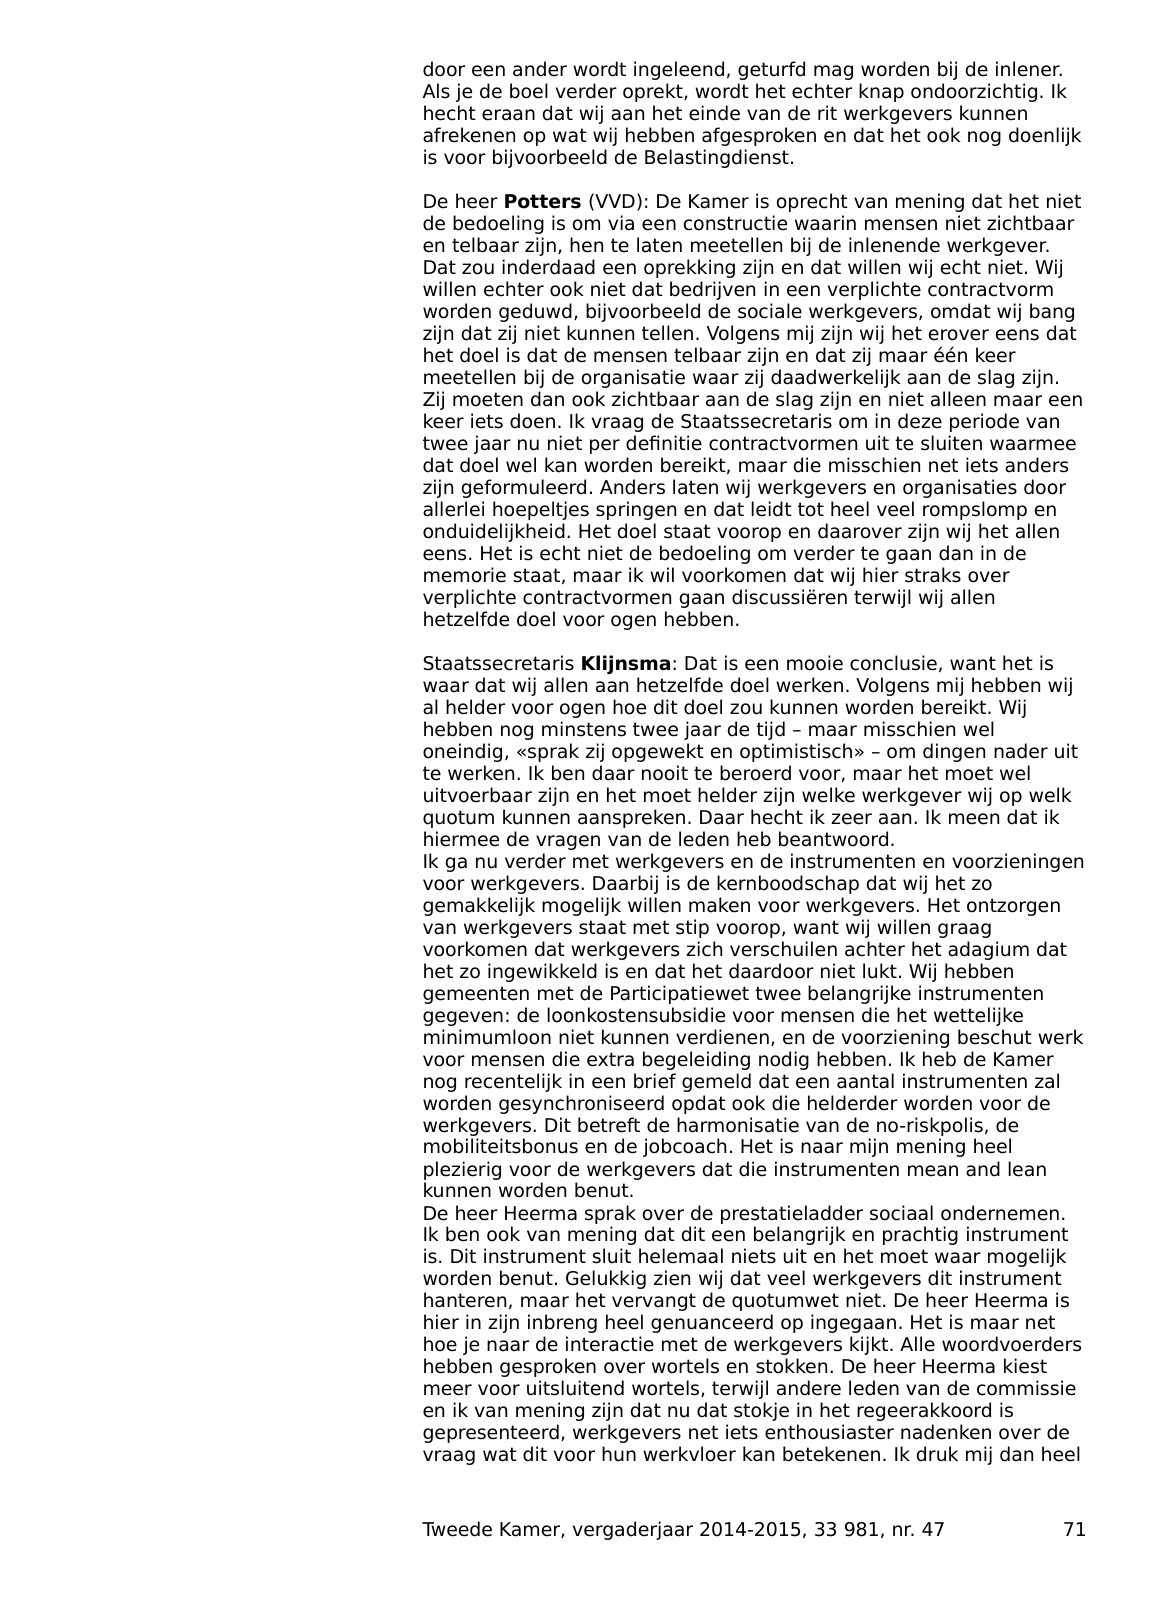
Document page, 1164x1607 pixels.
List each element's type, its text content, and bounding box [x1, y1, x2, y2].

text De heer Potters (VVD): De Kamer is oprecht van mening dat het niet de bedoeling is om via een constructie waarin mensen niet zichtbaar en telbaar zijn, hen te laten meetellen bij de inlenende werkgever. Dat zou inderdaad een oprekking zijn en dat willen wij echt niet. Wij willen echter ook niet dat bedrijven in een verplichte contractvorm worden geduwd, bijvoorbeeld de sociale werkgevers, omdat wij bang zijn dat zij niet kunnen tellen. Volgens mij zijn wij het erover eens dat het doel is dat de mensen telbaar zijn en dat zij maar één keer meetellen bij de organisatie waar zij daadwerkelijk aan de slag zijn. Zij moeten dan ook zichtbaar aan de slag zijn en niet alleen maar een keer iets doen. Ik vraag de Staatssecretaris om in deze periode van twee jaar nu niet per definitie contractvormen uit te sluiten waarmee dat doel wel kan worden bereikt, maar die misschien net iets anders zijn geformuleerd. Anders laten wij werkgevers en organisaties door allerlei hoepeltjes springen en dat leidt tot heel veel rompslomp en onduidelijkheid. Het doel staat voorop en daarover zijn wij het allen eens. Het is echt niet de bedoeling om verder te gaan dan in de memorie staat, maar ik wil voorkomen dat wij hier straks over verplichte contractvormen gaan discussiëren terwijl wij allen hetzelfde doel voor ogen hebben. [422, 191, 1087, 631]
text De heer Heerma sprak over de prestatieladder sociaal ondernemen. Ik ben ook van mening dat dit een belangrijk en prachtig instrument is. Dit instrument sluit helemaal niets uit en het moet waar mogelijk worden benut. Gelukkig zien wij dat veel werkgevers dit instrument hanteren, maar het vervangt de quotumwet niet. De heer Heerma is hier in zijn inbreng heel genuanceerd op ingegaan. Het is maar net hoe je naar de interactie met de werkgevers kijkt. Alle woordvoerders hebben gesproken over wortels en stokken. De heer Heerma kiest meer voor uitsluitend wortels, terwijl andere leden van de commissie en ik van mening zijn dat nu dat stokje in het regeerakkoord is gepresenteerd, werkgevers net iets enthousiaster nadenken over de vraag wat dit voor hun werkvloer kan betekenen. Ik druk mij dan heel [422, 1202, 1087, 1466]
text door een ander wordt ingeleend, geturfd mag worden bij de inlener. Als je de boel verder oprekt, wordt het echter knap ondoorzichtig. Ik hecht eraan dat wij aan het einde van de rit werkgevers kunnen afrekenen op wat wij hebben afgesproken en dat het ook nog doenlijk is voor bijvoorbeeld de Belastingdienst. [422, 59, 1087, 169]
text Staatssecretaris Klijnsma: Dat is een mooie conclusie, want het is waar dat wij allen aan hetzelfde doel werken. Volgens mij hebben wij al helder voor ogen hoe dit doel zou kunnen worden bereikt. Wij hebben nog minstens twee jaar de tijd – maar misschien wel oneindig, «sprak zij opgewekt en optimistisch» – om dingen nader uit te werken. Ik ben daar nooit te beroerd voor, maar het moet wel uitvoerbaar zijn en het moet helder zijn welke werkgever wij op welk quotum kunnen aanspreken. Daar hecht ik zeer aan. Ik meen dat ik hiermee de vragen van de leden heb beantwoord. [422, 653, 1087, 851]
text Ik ga nu verder met werkgevers en de instrumenten en voorzieningen voor werkgevers. Daarbij is de kernboodschap dat wij het zo gemakkelijk mogelijk willen maken voor werkgevers. Het ontzorgen van werkgevers staat met stip voorop, want wij willen graag voorkomen dat werkgevers zich verschuilen achter het adagium dat het zo ingewikkeld is en dat het daardoor niet lukt. Wij hebben gemeenten met de Participatiewet twee belangrijke instrumenten gegeven: de loonkostensubsidie voor mensen die het wettelijke minimumloon niet kunnen verdienen, en de voorziening beschut werk voor mensen die extra begeleiding nodig hebben. Ik heb de Kamer nog recentelijk in een brief gemeld dat een aantal instrumenten zal worden gesynchroniseerd opdat ook die helderder worden voor de werkgevers. Dit betreft de harmonisatie van de no-riskpolis, de mobiliteitsbonus en de jobcoach. Het is naar mijn mening heel plezierig voor de werkgevers dat die instrumenten mean and lean kunnen worden benut. [422, 851, 1087, 1202]
